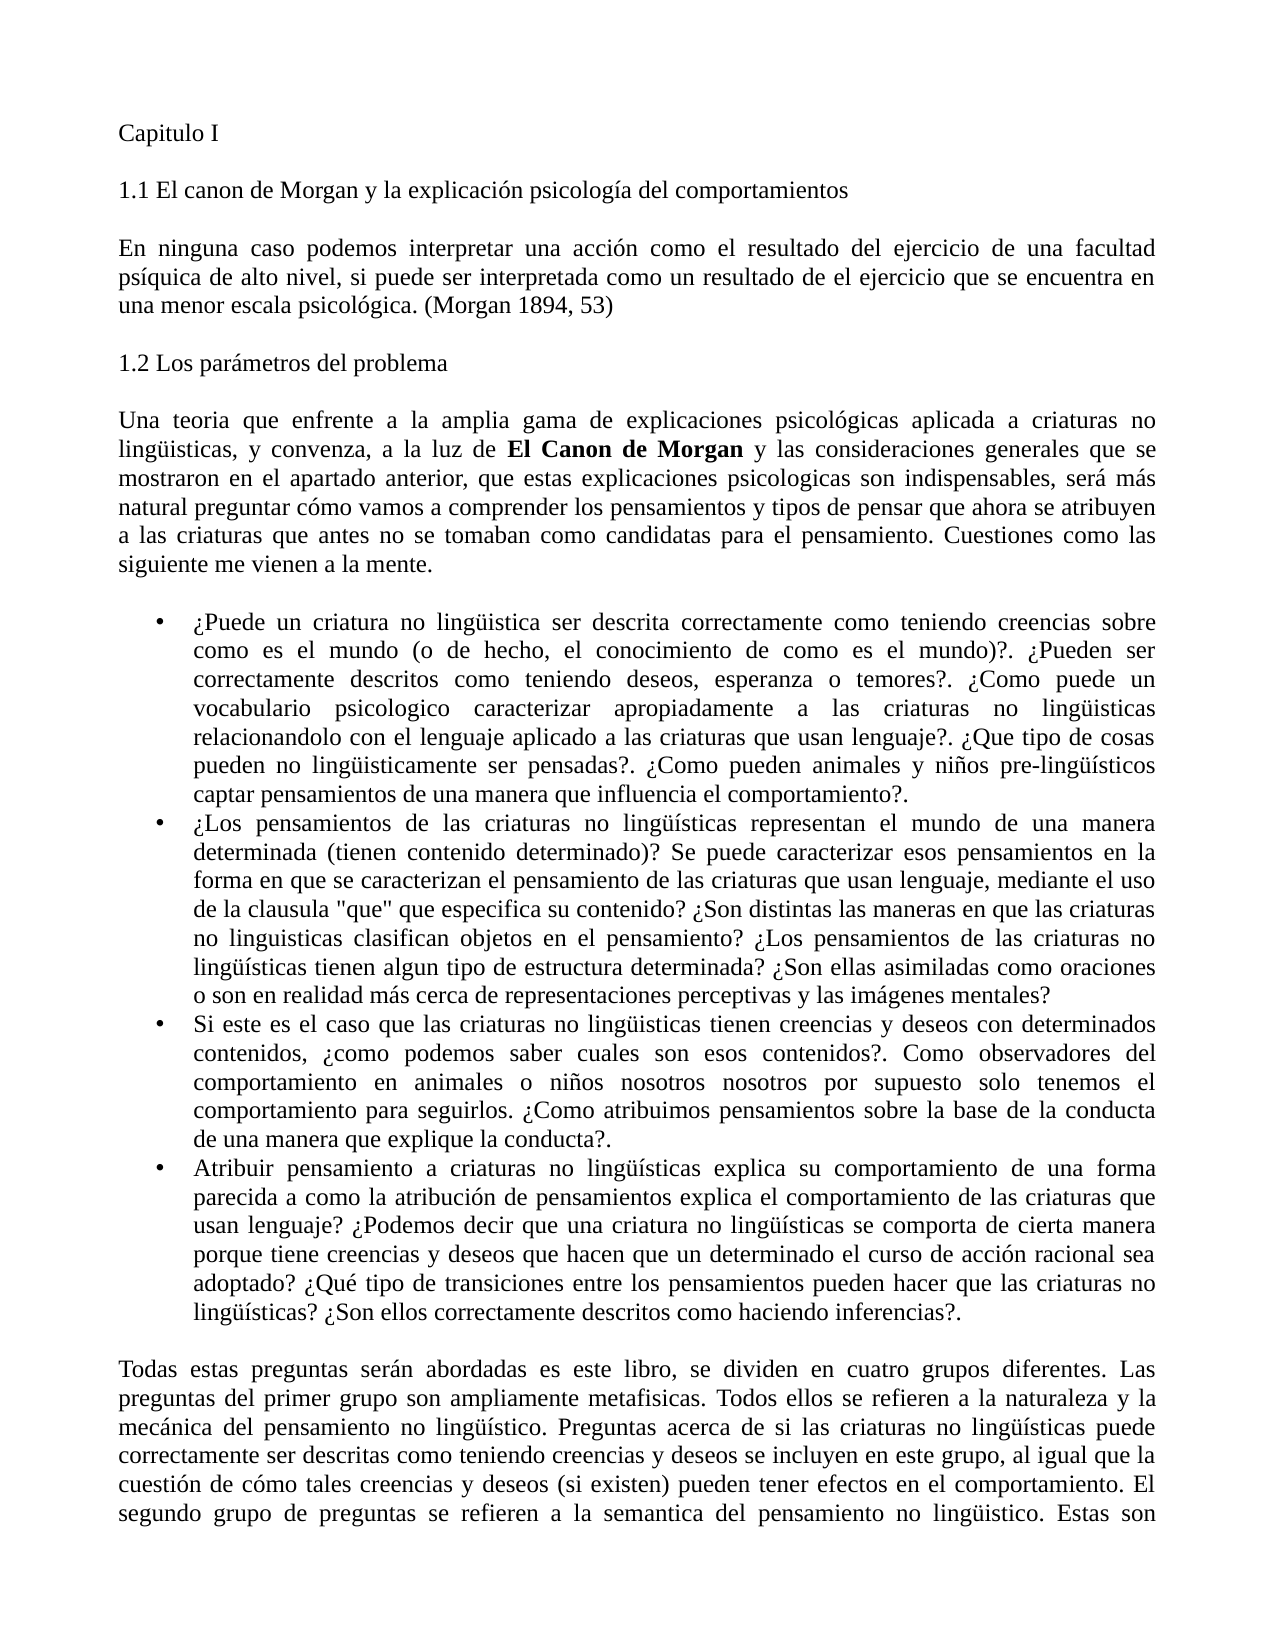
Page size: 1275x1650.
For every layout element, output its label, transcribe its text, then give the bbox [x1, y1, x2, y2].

text 1.1 El canon de Morgan y la explicación psicología del comportamientos [118, 176, 1157, 204]
text 1.2 Los parámetros del problema [118, 348, 1157, 377]
text Capitulo I [118, 118, 1157, 147]
list Atribuir pensamiento a criaturas no lingüísticas explica su comportamiento de una forma parecida a como la atribución de pensamientos explica el comportamiento de las criaturas que usan lenguaje? ¿Podemos decir que una criatura no lingüísticas se comporta de cierta manera porque tiene creencias y deseos que hacen que un determinado el curso de acción racional sea adoptado? ¿Qué tipo de transiciones entre los pensamientos pueden hacer que las criaturas no lingüísticas? ¿Son ellos correctamente descritos como haciendo inferencias?. [156, 1153, 1157, 1326]
list ¿Puede un criatura no lingüistica ser descrita correctamente como teniendo creencias sobre como es el mundo (o de hecho, el conocimiento de como es el mundo)?. ¿Pueden ser correctamente descritos como teniendo deseos, esperanza o temores?. ¿Como puede un vocabulario psicologico caracterizar apropiadamente a las criaturas no lingüisticas relacionandolo con el lenguaje aplicado a las criaturas que usan lenguaje?. ¿Que tipo de cosas pueden no lingüisticamente ser pensadas?. ¿Como pueden animales y niños pre-lingüísticos captar pensamientos de una manera que influencia el comportamiento?. [156, 607, 1157, 808]
text En ninguna caso podemos interpretar una acción como el resultado del ejercicio de una facultad psíquica de alto nivel, si puede ser interpretada como un resultado de el ejercicio que se encuentra en una menor escala psicológica. (Morgan 1894, 53) [118, 233, 1157, 319]
text Todas estas preguntas serán abordadas es este libro, se dividen en cuatro grupos diferentes. Las preguntas del primer grupo son ampliamente metafisicas. Todos ellos se refieren a la naturaleza y la mecánica del pensamiento no lingüístico. Preguntas acerca de si las criaturas no lingüísticas puede correctamente ser descritas como teniendo creencias y deseos se incluyen en este grupo, al igual que la cuestión de cómo tales creencias y deseos (si existen) pueden tener efectos en el comportamiento. El segundo grupo de preguntas se refieren a la semantica del pensamiento no lingüistico. Estas son [118, 1354, 1157, 1527]
list ¿Los pensamientos de las criaturas no lingüísticas representan el mundo de una manera determinada (tienen contenido determinado)? Se puede caracterizar esos pensamientos en la forma en que se caracterizan el pensamiento de las criaturas que usan lenguaje, mediante el uso de la clausula "que" que especifica su contenido? ¿Son distintas las maneras en que las criaturas no linguisticas clasifican objetos en el pensamiento? ¿Los pensamientos de las criaturas no lingüísticas tienen algun tipo de estructura determinada? ¿Son ellas asimiladas como oraciones o son en realidad más cerca de representaciones perceptivas y las imágenes mentales? [156, 808, 1157, 1009]
text Una teoria que enfrente a la amplia gama de explicaciones psicológicas aplicada a criaturas no lingüisticas, y convenza, a la luz de El Canon de Morgan y las consideraciones generales que se mostraron en el apartado anterior, que estas explicaciones psicologicas son indispensables, será más natural preguntar cómo vamos a comprender los pensamientos y tipos de pensar que ahora se atribuyen a las criaturas que antes no se tomaban como candidatas para el pensamiento. Cuestiones como las siguiente me vienen a la mente. [118, 406, 1157, 578]
list Si este es el caso que las criaturas no lingüisticas tienen creencias y deseos con determinados contenidos, ¿como podemos saber cuales son esos contenidos?. Como observadores del comportamiento en animales o niños nosotros nosotros por supuesto solo tenemos el comportamiento para seguirlos. ¿Como atribuimos pensamientos sobre la base de la conducta de una manera que explique la conducta?. [156, 1009, 1157, 1153]
